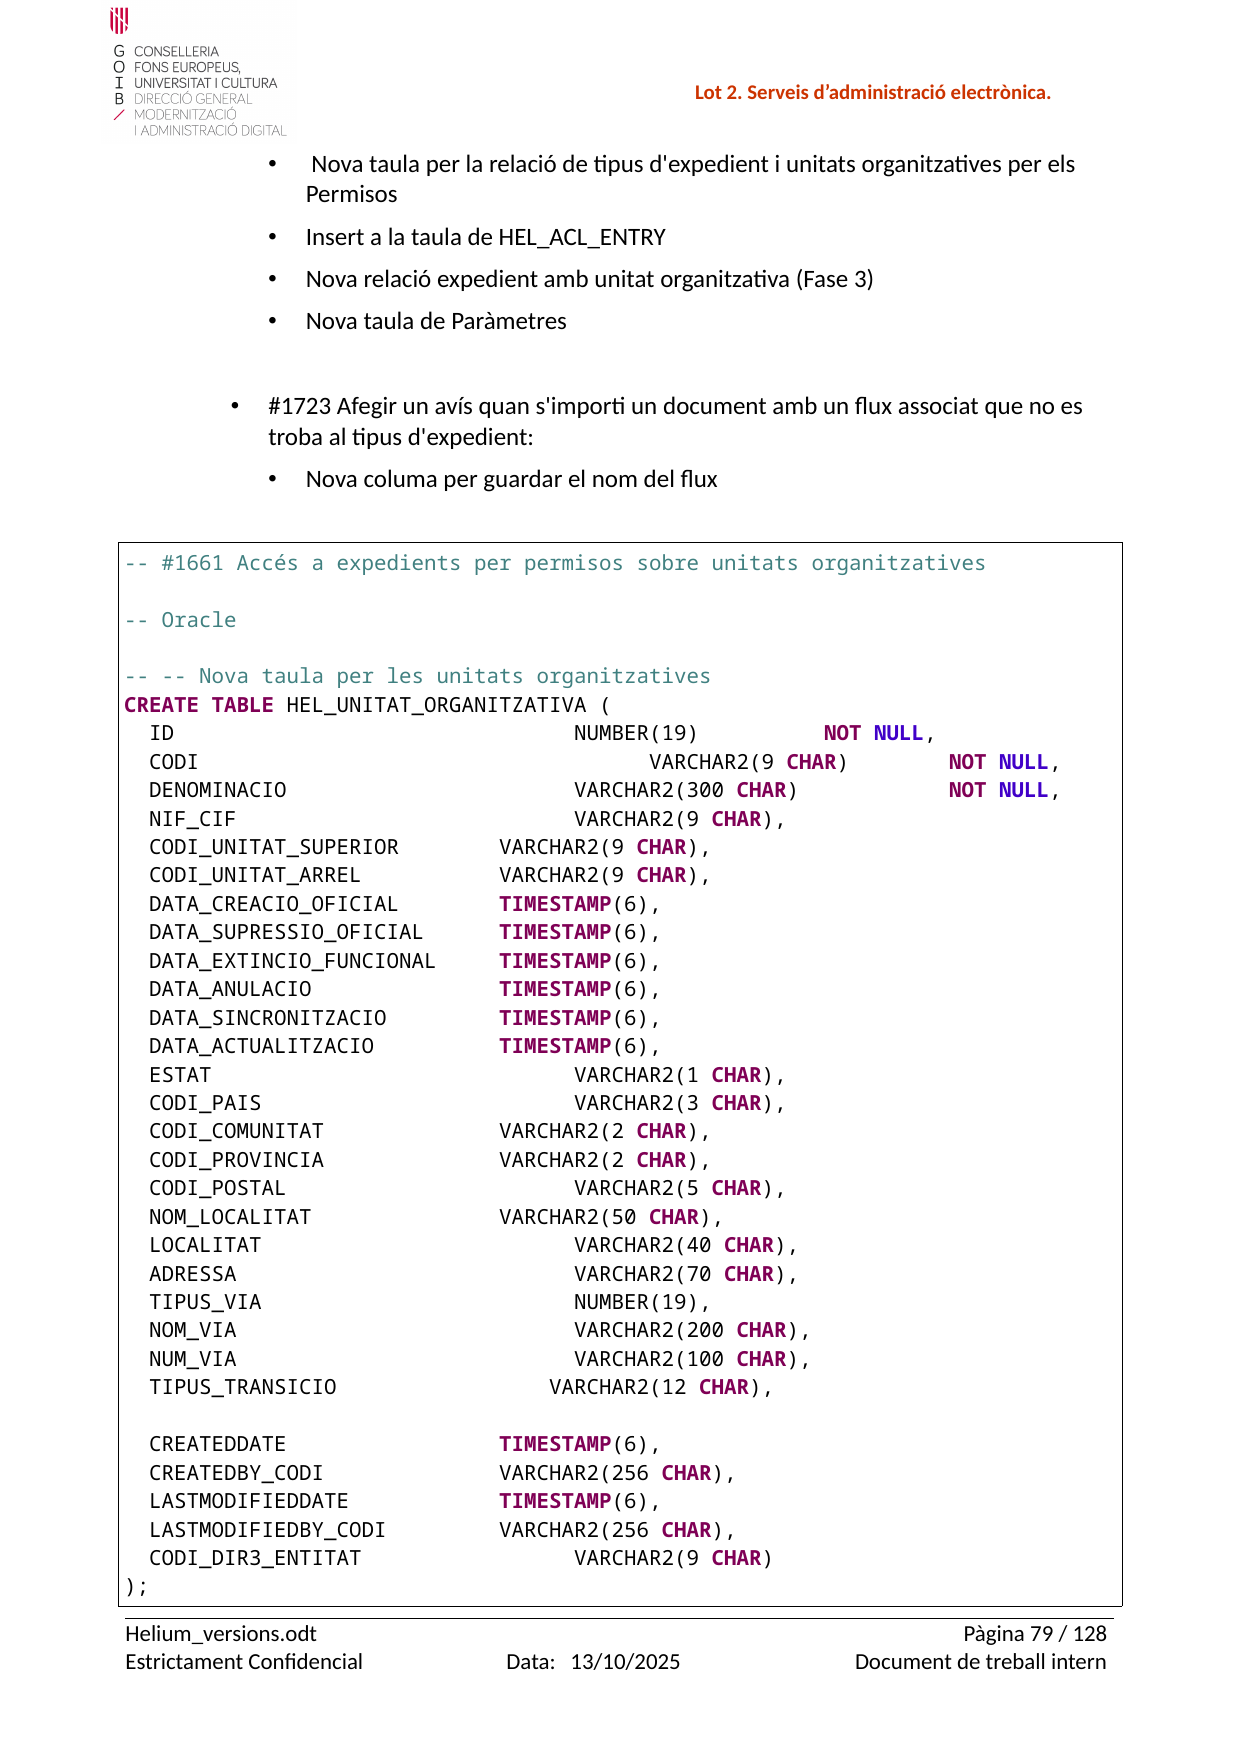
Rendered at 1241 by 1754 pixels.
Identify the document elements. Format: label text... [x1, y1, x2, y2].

picture [100, 0, 297, 144]
list #1723 Afegir un avís quan s'importi un document amb un flux associat que no es troba al tipus d'expedient: [231, 390, 1122, 451]
table_header -- #1661 Accés a expedients per permisos sobre unitats organitzatives -- Oracle -- -- Nova taula per les unitats organitzatives CREATE TABLE HEL_UNITAT_ORGANITZATIVA ( ID NUMBER(19) NOT NULL, CODI VARCHAR2(9 CHAR) NOT NULL, DENOMINACIO VARCHAR2(300 CHAR) NOT NULL, NIF_CIF VARCHAR2(9 CHAR), CODI_UNITAT_SUPERIOR VARCHAR2(9 CHAR), CODI_UNITAT_ARREL VARCHAR2(9 CHAR), DATA_CREACIO_OFICIAL TIMESTAMP(6), DATA_SUPRESSIO_OFICIAL TIMESTAMP(6), DATA_EXTINCIO_FUNCIONAL TIMESTAMP(6), DATA_ANULACIO TIMESTAMP(6), DATA_SINCRONITZACIO TIMESTAMP(6), DATA_ACTUALITZACIO TIMESTAMP(6), ESTAT VARCHAR2(1 CHAR), CODI_PAIS VARCHAR2(3 CHAR), CODI_COMUNITAT VARCHAR2(2 CHAR), CODI_PROVINCIA VARCHAR2(2 CHAR), CODI_POSTAL VARCHAR2(5 CHAR), NOM_LOCALITAT VARCHAR2(50 CHAR), LOCALITAT VARCHAR2(40 CHAR), ADRESSA VARCHAR2(70 CHAR), TIPUS_VIA NUMBER(19), NOM_VIA VARCHAR2(200 CHAR), NUM_VIA VARCHAR2(100 CHAR), TIPUS_TRANSICIO VARCHAR2(12 CHAR), CREATEDDATE TIMESTAMP(6), CREATEDBY_CODI VARCHAR2(256 CHAR), LASTMODIFIEDDATE TIMESTAMP(6), LASTMODIFIEDBY_CODI VARCHAR2(256 CHAR), CODI_DIR3_ENTITAT VARCHAR2(9 CHAR) ); [119, 543, 1122, 1606]
list Nova taula per la relació de tipus d'expedient i unitats organitzatives per els Permisos [268, 148, 1122, 209]
list Nova taula de Paràmetres [268, 305, 1122, 336]
list Nova relació expedient amb unitat organitzativa (Fase 3) [268, 263, 1122, 293]
list Insert a la taula de HEL_ACL_ENTRY [268, 221, 1122, 251]
list Nova columa per guardar el nom del flux [268, 463, 1122, 494]
